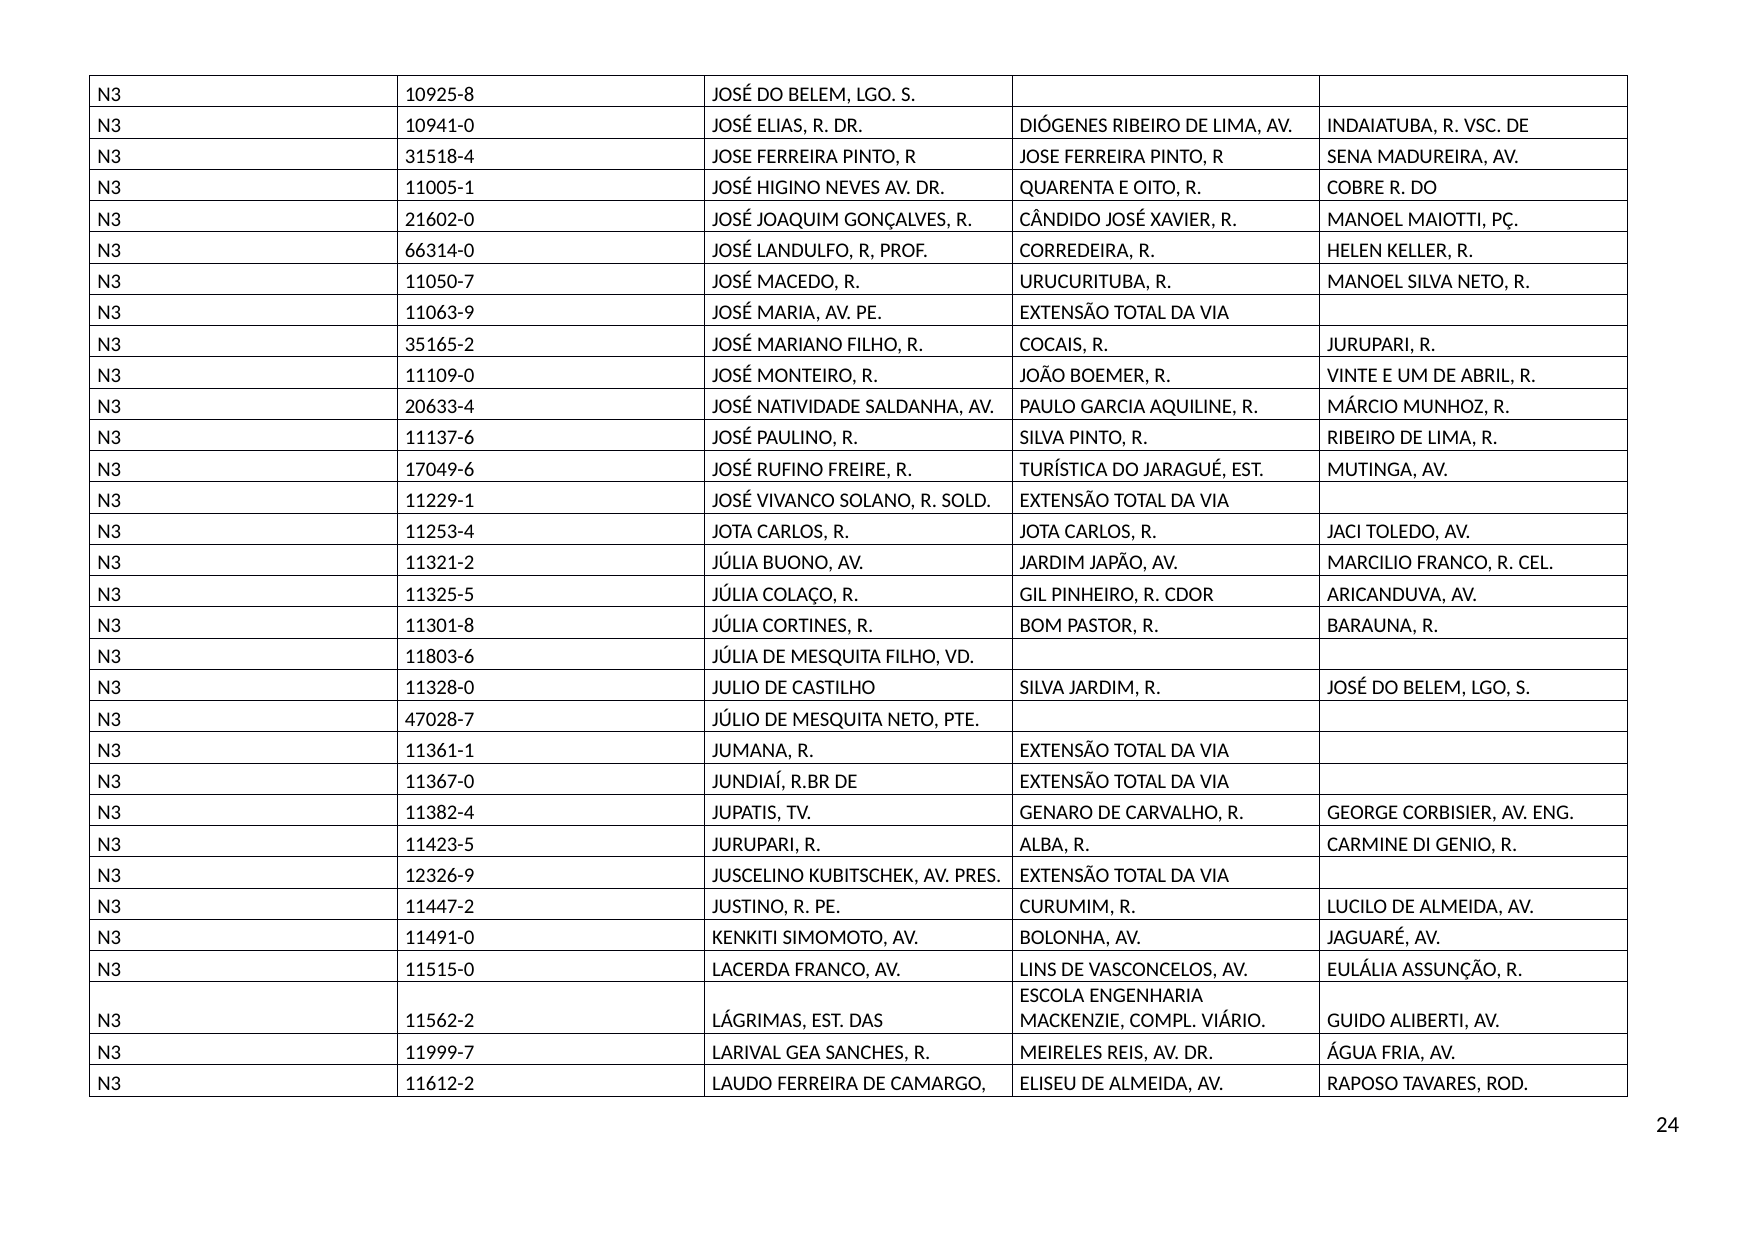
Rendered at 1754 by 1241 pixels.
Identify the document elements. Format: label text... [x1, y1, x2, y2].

table_cell ELISEU DE ALMEIDA, AV. [1013, 1065, 1319, 1096]
table_cell JOSÉ HIGINO NEVES AV. DR. [705, 170, 1012, 200]
table_cell RAPOSO TAVARES, ROD. [1320, 1065, 1627, 1096]
table_cell CARMINE DI GENIO, R. [1320, 826, 1627, 856]
table_cell N3 [90, 920, 397, 950]
table_cell JOSÉ ELIAS, R. DR. [705, 107, 1012, 137]
table_cell JOTA CARLOS, R. [1013, 514, 1319, 544]
table_cell CÂNDIDO JOSÉ XAVIER, R. [1013, 201, 1319, 231]
table_cell 12326-9 [398, 857, 704, 887]
table_cell LUCILO DE ALMEIDA, AV. [1320, 889, 1627, 919]
table_cell JOSE FERREIRA PINTO, R [705, 139, 1012, 169]
table_cell JÚLIA CORTINES, R. [705, 607, 1012, 637]
table_cell ÁGUA FRIA, AV. [1320, 1034, 1627, 1064]
table_cell [1013, 701, 1319, 731]
table_cell GIL PINHEIRO, R. CDOR [1013, 576, 1319, 606]
table_cell [1320, 482, 1627, 512]
table_cell 11999-7 [398, 1034, 704, 1064]
table_cell 11382-4 [398, 795, 704, 825]
table_cell N3 [90, 1065, 397, 1096]
table_cell JACI TOLEDO, AV. [1320, 514, 1627, 544]
table_cell MANOEL MAIOTTI, PÇ. [1320, 201, 1627, 231]
table_cell N3 [90, 107, 397, 137]
table_cell RIBEIRO DE LIMA, R. [1320, 420, 1627, 450]
table_cell JOSÉ LANDULFO, R, PROF. [705, 232, 1012, 262]
table_cell N3 [90, 732, 397, 762]
table_cell N3 [90, 201, 397, 231]
table_cell 11321-2 [398, 545, 704, 575]
table_cell EXTENSÃO TOTAL DA VIA [1013, 857, 1319, 887]
table_cell 11253-4 [398, 514, 704, 544]
table_cell MEIRELES REIS, AV. DR. [1013, 1034, 1319, 1064]
table_cell JOTA CARLOS, R. [705, 514, 1012, 544]
table_cell 35165-2 [398, 326, 704, 356]
table_cell JAGUARÉ, AV. [1320, 920, 1627, 950]
table_cell JÚLIA COLAÇO, R. [705, 576, 1012, 606]
table_cell N3 [90, 670, 397, 700]
table_cell [1320, 857, 1627, 887]
table_cell 11803-6 [398, 639, 704, 669]
table_cell 11361-1 [398, 732, 704, 762]
table_cell [1320, 295, 1627, 325]
table_cell URUCURITUBA, R. [1013, 264, 1319, 294]
table_cell BOLONHA, AV. [1013, 920, 1319, 950]
table_cell 20633-4 [398, 389, 704, 419]
table_cell 21602-0 [398, 201, 704, 231]
table_cell JURUPARI, R. [705, 826, 1012, 856]
table_cell 11063-9 [398, 295, 704, 325]
table_cell QUARENTA E OITO, R. [1013, 170, 1319, 200]
table_cell ESCOLA ENGENHARIA MACKENZIE, COMPL. VIÁRIO. [1013, 982, 1319, 1033]
table_cell BARAUNA, R. [1320, 607, 1627, 637]
table_cell 11423-5 [398, 826, 704, 856]
table_cell 11109-0 [398, 357, 704, 387]
table_cell MARCILIO FRANCO, R. CEL. [1320, 545, 1627, 575]
table_cell N3 [90, 764, 397, 794]
table_cell N3 [90, 357, 397, 387]
table_cell EXTENSÃO TOTAL DA VIA [1013, 482, 1319, 512]
table_cell SILVA PINTO, R. [1013, 420, 1319, 450]
table_cell 11005-1 [398, 170, 704, 200]
table_cell 10941-0 [398, 107, 704, 137]
table_cell JOSÉ DO BELEM, LGO. S. [705, 76, 1012, 106]
table_cell N3 [90, 545, 397, 575]
table_cell 11050-7 [398, 264, 704, 294]
table_cell VINTE E UM DE ABRIL, R. [1320, 357, 1627, 387]
table_cell 11367-0 [398, 764, 704, 794]
table_cell JOSÉ RUFINO FREIRE, R. [705, 451, 1012, 481]
table_cell N3 [90, 451, 397, 481]
table_cell HELEN KELLER, R. [1320, 232, 1627, 262]
table_cell 17049-6 [398, 451, 704, 481]
table_cell N3 [90, 701, 397, 731]
table_cell COBRE R. DO [1320, 170, 1627, 200]
table_cell 31518-4 [398, 139, 704, 169]
table_cell N3 [90, 295, 397, 325]
table_cell 11612-2 [398, 1065, 704, 1096]
table_cell N3 [90, 889, 397, 919]
table_cell N3 [90, 795, 397, 825]
table_cell N3 [90, 170, 397, 200]
table_cell 11137-6 [398, 420, 704, 450]
table_cell [1320, 732, 1627, 762]
table_cell CORREDEIRA, R. [1013, 232, 1319, 262]
table_cell N3 [90, 857, 397, 887]
table_cell JOSÉ VIVANCO SOLANO, R. SOLD. [705, 482, 1012, 512]
table_cell JOSÉ MONTEIRO, R. [705, 357, 1012, 387]
table_cell [1320, 639, 1627, 669]
table_cell [1320, 701, 1627, 731]
table_cell 11515-0 [398, 951, 704, 981]
table_cell INDAIATUBA, R. VSC. DE [1320, 107, 1627, 137]
table_cell JUMANA, R. [705, 732, 1012, 762]
table_cell 11325-5 [398, 576, 704, 606]
table_cell JARDIM JAPÃO, AV. [1013, 545, 1319, 575]
table_cell 11491-0 [398, 920, 704, 950]
table_cell N3 [90, 420, 397, 450]
table_cell JOSÉ NATIVIDADE SALDANHA, AV. [705, 389, 1012, 419]
table_cell N3 [90, 951, 397, 981]
table_cell 11229-1 [398, 482, 704, 512]
table_cell MANOEL SILVA NETO, R. [1320, 264, 1627, 294]
table_cell COCAIS, R. [1013, 326, 1319, 356]
table_cell 11447-2 [398, 889, 704, 919]
table_cell N3 [90, 607, 397, 637]
table_cell 11562-2 [398, 982, 704, 1033]
table_cell ARICANDUVA, AV. [1320, 576, 1627, 606]
table_cell [1013, 639, 1319, 669]
table_cell JÚLIA DE MESQUITA FILHO, VD. [705, 639, 1012, 669]
table_cell JÚLIO DE MESQUITA NETO, PTE. [705, 701, 1012, 731]
table_cell KENKITI SIMOMOTO, AV. [705, 920, 1012, 950]
table_cell N3 [90, 982, 397, 1033]
table_cell [1013, 76, 1319, 106]
table_cell 11328-0 [398, 670, 704, 700]
table_cell EXTENSÃO TOTAL DA VIA [1013, 764, 1319, 794]
table_cell JUNDIAÍ, R.BR DE [705, 764, 1012, 794]
table_cell EXTENSÃO TOTAL DA VIA [1013, 295, 1319, 325]
table_cell N3 [90, 76, 397, 106]
table_cell N3 [90, 482, 397, 512]
table_cell GENARO DE CARVALHO, R. [1013, 795, 1319, 825]
table_cell 11301-8 [398, 607, 704, 637]
table_cell N3 [90, 326, 397, 356]
table_cell [1320, 764, 1627, 794]
table_cell LACERDA FRANCO, AV. [705, 951, 1012, 981]
table_cell DIÓGENES RIBEIRO DE LIMA, AV. [1013, 107, 1319, 137]
table_cell JUPATIS, TV. [705, 795, 1012, 825]
table_cell 47028-7 [398, 701, 704, 731]
table_cell [1320, 76, 1627, 106]
table_cell ALBA, R. [1013, 826, 1319, 856]
table_cell N3 [90, 826, 397, 856]
table_cell MÁRCIO MUNHOZ, R. [1320, 389, 1627, 419]
table_cell CURUMIM, R. [1013, 889, 1319, 919]
table_cell JOSÉ PAULINO, R. [705, 420, 1012, 450]
table_cell JOÃO BOEMER, R. [1013, 357, 1319, 387]
table_cell N3 [90, 1034, 397, 1064]
table_cell TURÍSTICA DO JARAGUÉ, EST. [1013, 451, 1319, 481]
table_cell JOSÉ MARIANO FILHO, R. [705, 326, 1012, 356]
table_cell N3 [90, 514, 397, 544]
table_cell JURUPARI, R. [1320, 326, 1627, 356]
table_cell JULIO DE CASTILHO [705, 670, 1012, 700]
table_cell 10925-8 [398, 76, 704, 106]
table_cell LAUDO FERREIRA DE CAMARGO, [705, 1065, 1012, 1096]
table_cell JOSÉ DO BELEM, LGO, S. [1320, 670, 1627, 700]
table_cell GEORGE CORBISIER, AV. ENG. [1320, 795, 1627, 825]
table_cell JOSÉ JOAQUIM GONÇALVES, R. [705, 201, 1012, 231]
table_cell PAULO GARCIA AQUILINE, R. [1013, 389, 1319, 419]
table_cell GUIDO ALIBERTI, AV. [1320, 982, 1627, 1033]
table_cell JOSE FERREIRA PINTO, R [1013, 139, 1319, 169]
table_cell JUSTINO, R. PE. [705, 889, 1012, 919]
table_cell EXTENSÃO TOTAL DA VIA [1013, 732, 1319, 762]
table_cell N3 [90, 389, 397, 419]
table_cell N3 [90, 232, 397, 262]
table_cell 66314-0 [398, 232, 704, 262]
table_cell JOSÉ MACEDO, R. [705, 264, 1012, 294]
table_cell N3 [90, 139, 397, 169]
table_cell SENA MADUREIRA, AV. [1320, 139, 1627, 169]
table_cell LINS DE VASCONCELOS, AV. [1013, 951, 1319, 981]
table_cell MUTINGA, AV. [1320, 451, 1627, 481]
table_cell LARIVAL GEA SANCHES, R. [705, 1034, 1012, 1064]
table_cell N3 [90, 639, 397, 669]
table_cell LÁGRIMAS, EST. DAS [705, 982, 1012, 1033]
table_cell JÚLIA BUONO, AV. [705, 545, 1012, 575]
table_cell EULÁLIA ASSUNÇÃO, R. [1320, 951, 1627, 981]
table_cell BOM PASTOR, R. [1013, 607, 1319, 637]
table_cell N3 [90, 264, 397, 294]
table_cell N3 [90, 576, 397, 606]
table_cell JUSCELINO KUBITSCHEK, AV. PRES. [705, 857, 1012, 887]
table_cell SILVA JARDIM, R. [1013, 670, 1319, 700]
table_cell JOSÉ MARIA, AV. PE. [705, 295, 1012, 325]
